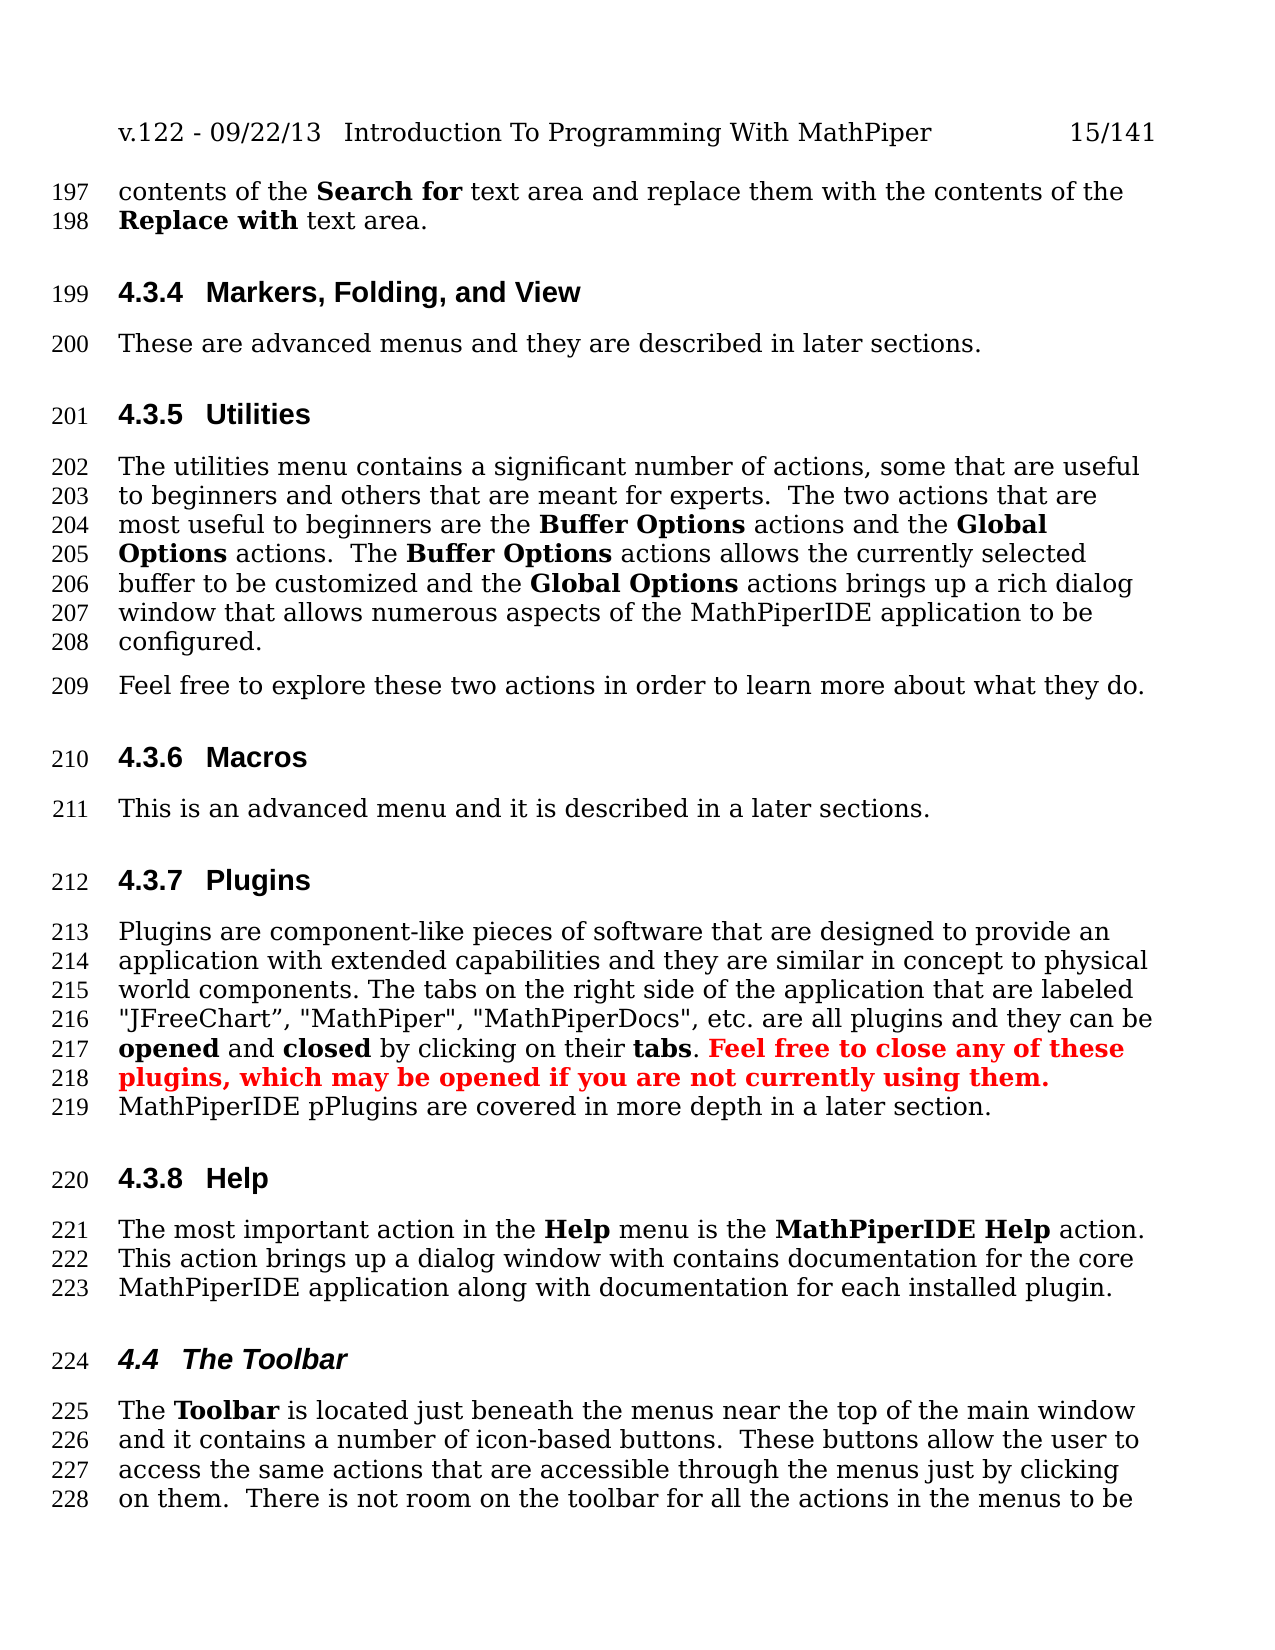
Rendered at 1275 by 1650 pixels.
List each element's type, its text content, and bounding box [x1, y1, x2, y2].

text contents of the Search for text area and replace them with the contents of the Replace with text area. [118, 177, 1157, 236]
subtitle Markers, Folding, and View [118, 274, 1157, 308]
subtitle Help [118, 1161, 1157, 1194]
subtitle Macros [118, 740, 1157, 773]
text The most important action in the Help menu is the MathPiperIDE Help action. This action brings up a dialog window with contains documentation for the core MathPiperIDE application along with documentation for each installed plugin. [118, 1215, 1157, 1303]
text These are advanced menus and they are described in later sections. [118, 329, 1157, 358]
subtitle Plugins [118, 862, 1157, 896]
text Plugins are component-like pieces of software that are designed to provide an application with extended capabilities and they are similar in concept to physical world components. The tabs on the right side of the application that are labeled "JFreeChart”, "MathPiper", "MathPiperDocs", etc. are all plugins and they can be opened and closed by clicking on their tabs. Feel free to close any of these plugins, which may be opened if you are not currently using them. MathPiperIDE pPlugins are covered in more depth in a later section. [118, 917, 1157, 1122]
text Feel free to explore these two actions in order to learn more about what they do. [118, 672, 1157, 701]
text The Toolbar is located just beneath the menus near the top of the main window and it contains a number of icon-based buttons. These buttons allow the user to access the same actions that are accessible through the menus just by clicking on them. There is not room on the toolbar for all the actions in the menus to be [118, 1396, 1157, 1513]
subtitle The Toolbar [118, 1342, 1157, 1375]
subtitle Utilities [118, 397, 1157, 431]
text This is an advanced menu and it is described in a later sections. [118, 794, 1157, 823]
text The utilities menu contains a significant number of actions, some that are useful to beginners and others that are meant for experts. The two actions that are most useful to beginners are the Buffer Options actions and the Global Options actions. The Buffer Options actions allows the currently selected buffer to be customized and the Global Options actions brings up a rich dialog window that allows numerous aspects of the MathPiperIDE application to be configured. [118, 452, 1157, 657]
